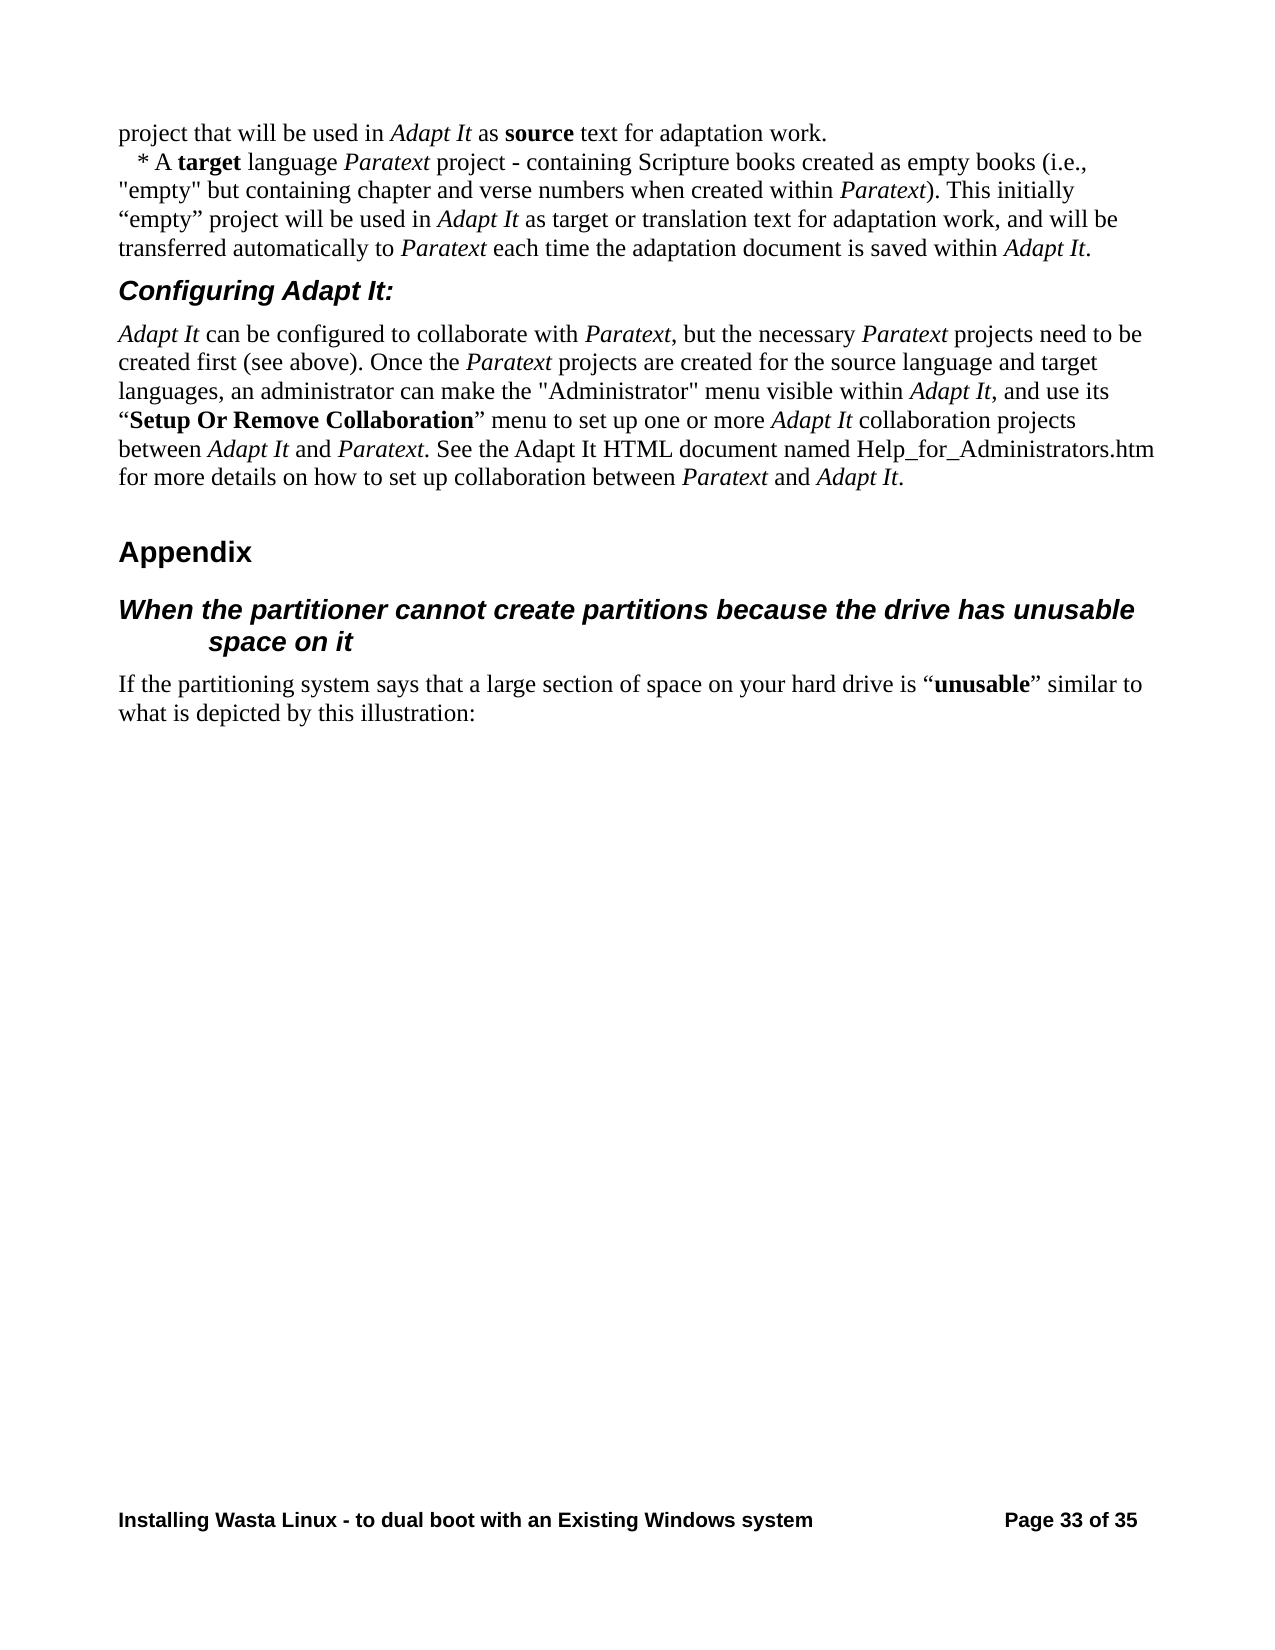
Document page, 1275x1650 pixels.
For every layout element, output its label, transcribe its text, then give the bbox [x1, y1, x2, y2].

text Adapt It can be configured to collaborate with Paratext, but the necessary Paratext projects need to be created first (see above). Once the Paratext projects are created for the source language and target languages, an administrator can make the "Administrator" menu visible within Adapt It, and use its “Setup Or Remove Collaboration” menu to set up one or more Adapt It collaboration projects between Adapt It and Paratext. See the Adapt It HTML document named Help_for_Administrators.htm for more details on how to set up collaboration between Paratext and Adapt It. [118, 319, 1157, 491]
subtitle Appendix [118, 534, 1157, 568]
text If the partitioning system says that a large section of space on your hard drive is “unusable” similar to what is depicted by this illustration: [118, 669, 1157, 727]
text project that will be used in Adapt It as source text for adaptation work. [118, 118, 1157, 147]
subtitle When the partitioner cannot create partitions because the drive has unusable space on it [118, 593, 1157, 657]
text * A target language Paratext project - containing Scripture books created as empty books (i.e., "empty" but containing chapter and verse numbers when created within Paratext). This initially “empty” project will be used in Adapt It as target or translation text for adaptation work, and will be transferred automatically to Paratext each time the adaptation document is saved within Adapt It. [118, 147, 1157, 262]
subtitle Configuring Adapt It: [118, 274, 1157, 306]
